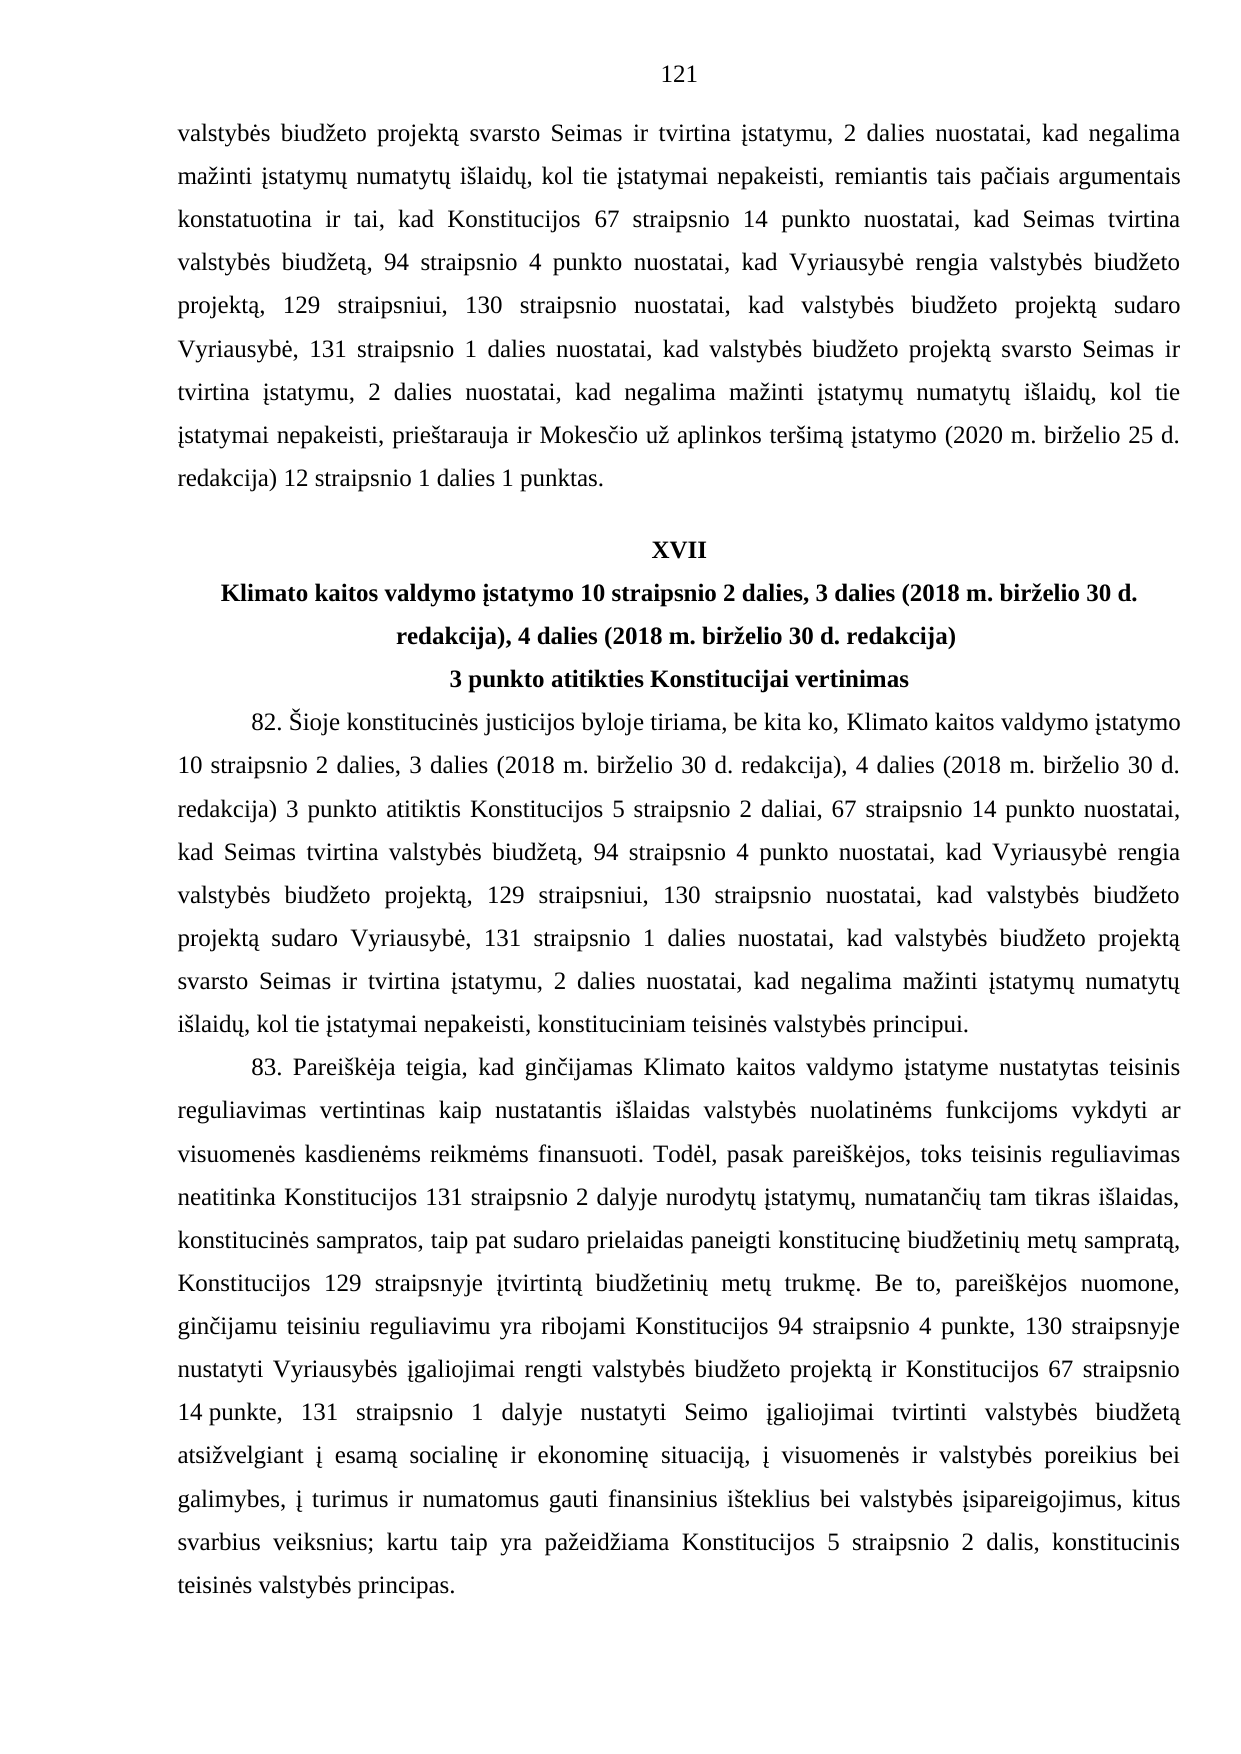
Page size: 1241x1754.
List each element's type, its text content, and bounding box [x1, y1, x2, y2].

text XVII [177, 535, 1181, 564]
text 83. Pareiškėja teigia, kad ginčijamas Klimato kaitos valdymo įstatyme nustatytas teisinis reguliavimas vertintinas kaip nustatantis išlaidas valstybės nuolatinėms funkcijoms vykdyti ar visuomenės kasdienėms reikmėms finansuoti. Todėl, pasak pareiškėjos, toks teisinis reguliavimas neatitinka Konstitucijos 131 straipsnio 2 dalyje nurodytų įstatymų, numatančių tam tikras išlaidas, konstitucinės sampratos, taip pat sudaro prielaidas paneigti konstitucinę biudžetinių metų sampratą, Konstitucijos 129 straipsnyje įtvirtintą biudžetinių metų trukmę. Be to, pareiškėjos nuomone, ginčijamu teisiniu reguliavimu yra ribojami Konstitucijos 94 straipsnio 4 punkte, 130 straipsnyje nustatyti Vyriausybės įgaliojimai rengti valstybės biudžeto projektą ir Konstitucijos 67 straipsnio 14 punkte, 131 straipsnio 1 dalyje nustatyti Seimo įgaliojimai tvirtinti valstybės biudžetą atsižvelgiant į esamą socialinę ir ekonominę situaciją, į visuomenės ir valstybės poreikius bei galimybes, į turimus ir numatomus gauti finansinius išteklius bei valstybės įsipareigojimus, kitus svarbius veiksnius; kartu taip yra pažeidžiama Konstitucijos 5 straipsnio 2 dalis, konstitucinis teisinės valstybės principas. [177, 1052, 1181, 1599]
text Klimato kaitos valdymo įstatymo 10 straipsnio 2 dalies, 3 dalies (2018 m. birželio 30 d. redakcija), 4 dalies (2018 m. birželio 30 d. redakcija) 3 punkto atitikties Konstitucijai vertinimas [177, 578, 1181, 693]
text valstybės biudžeto projektą svarsto Seimas ir tvirtina įstatymu, 2 dalies nuostatai, kad negalima mažinti įstatymų numatytų išlaidų, kol tie įstatymai nepakeisti, remiantis tais pačiais argumentais konstatuotina ir tai, kad Konstitucijos 67 straipsnio 14 punkto nuostatai, kad Seimas tvirtina valstybės biudžetą, 94 straipsnio 4 punkto nuostatai, kad Vyriausybė rengia valstybės biudžeto projektą, 129 straipsniui, 130 straipsnio nuostatai, kad valstybės biudžeto projektą sudaro Vyriausybė, 131 straipsnio 1 dalies nuostatai, kad valstybės biudžeto projektą svarsto Seimas ir tvirtina įstatymu, 2 dalies nuostatai, kad negalima mažinti įstatymų numatytų išlaidų, kol tie įstatymai nepakeisti, prieštarauja ir Mokesčio už aplinkos teršimą įstatymo (2020 m. birželio 25 d. redakcija) 12 straipsnio 1 dalies 1 punktas. [177, 118, 1181, 492]
text 82. Šioje konstitucinės justicijos byloje tiriama, be kita ko, Klimato kaitos valdymo įstatymo 10 straipsnio 2 dalies, 3 dalies (2018 m. birželio 30 d. redakcija), 4 dalies (2018 m. birželio 30 d. redakcija) 3 punkto atitiktis Konstitucijos 5 straipsnio 2 daliai, 67 straipsnio 14 punkto nuostatai, kad Seimas tvirtina valstybės biudžetą, 94 straipsnio 4 punkto nuostatai, kad Vyriausybė rengia valstybės biudžeto projektą, 129 straipsniui, 130 straipsnio nuostatai, kad valstybės biudžeto projektą sudaro Vyriausybė, 131 straipsnio 1 dalies nuostatai, kad valstybės biudžeto projektą svarsto Seimas ir tvirtina įstatymu, 2 dalies nuostatai, kad negalima mažinti įstatymų numatytų išlaidų, kol tie įstatymai nepakeisti, konstituciniam teisinės valstybės principui. [177, 707, 1181, 1038]
